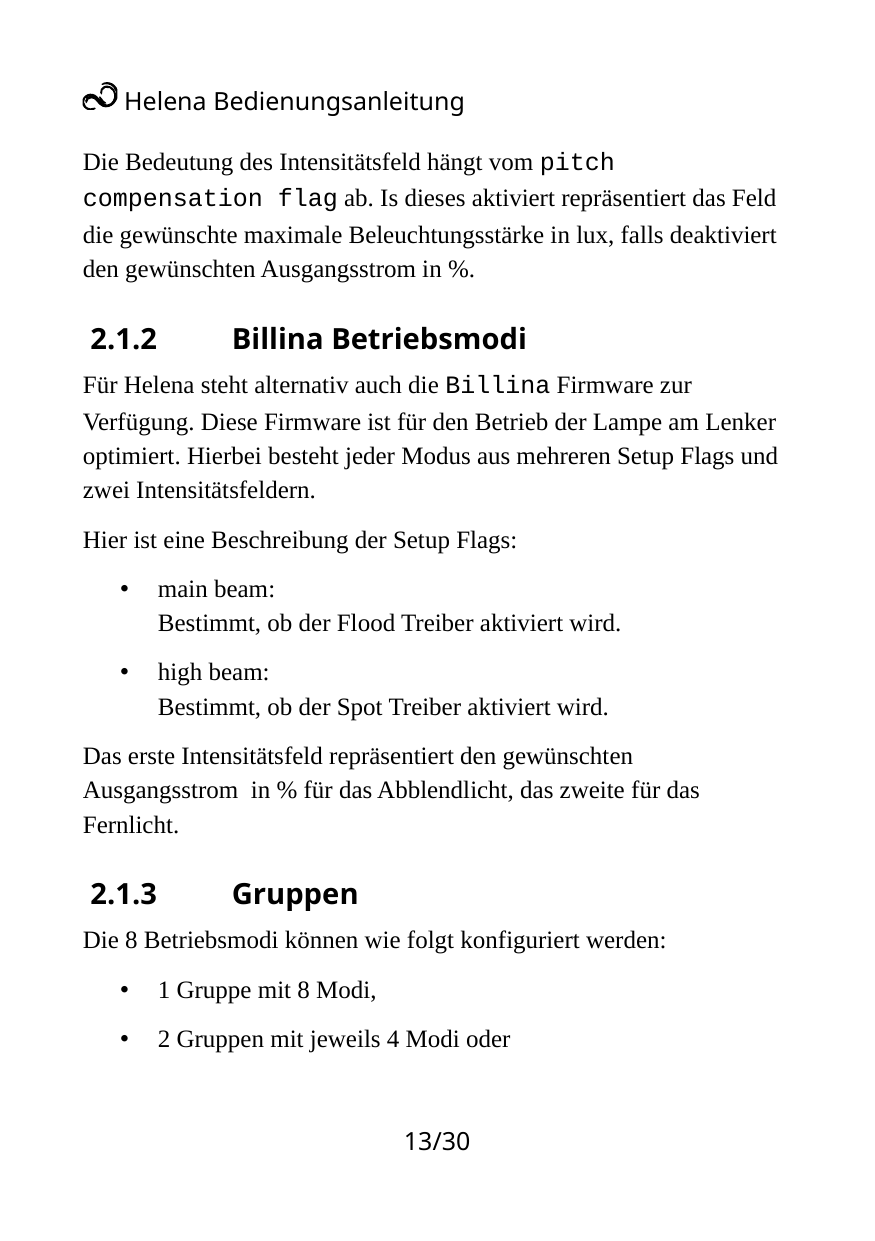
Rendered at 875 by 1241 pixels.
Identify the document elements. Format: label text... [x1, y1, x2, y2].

subtitle Billina Betriebsmodi [83, 318, 791, 358]
subtitle Gruppen [83, 873, 791, 913]
list main beam: Bestimmt, ob der Flood Treiber aktiviert wird. [120, 574, 791, 637]
text Die 8 Betriebsmodi können wie folgt konfiguriert werden: [83, 926, 791, 954]
text Das erste Intensitätsfeld repräsentiert den gewünschten Ausgangsstrom in % für das Abblendlicht, das zweite für das Fernlicht. [83, 741, 791, 838]
list high beam: Bestimmt, ob der Spot Treiber aktiviert wird. [120, 657, 791, 721]
list 1 Gruppe mit 8 Modi, [120, 975, 791, 1003]
text Die Bedeutung des Intensitätsfeld hängt vom pitch compensation flag ab. Is dieses aktiviert repräsentiert das Feld die gewünschte maximale Beleuchtungsstärke in lux, falls deaktiviert den gewünschten Ausgangsstrom in %. [83, 147, 791, 283]
text Für Helena steht alternativ auch die Billina Firmware zur Verfügung. Diese Firmware ist für den Betrieb der Lampe am Lenker optimiert. Hierbei besteht jeder Modus aus mehreren Setup Flags und zwei Intensitätsfeldern. [83, 370, 791, 504]
list 2 Gruppen mit jeweils 4 Modi oder [120, 1024, 791, 1052]
text Hier ist eine Beschreibung der Setup Flags: [83, 525, 791, 553]
